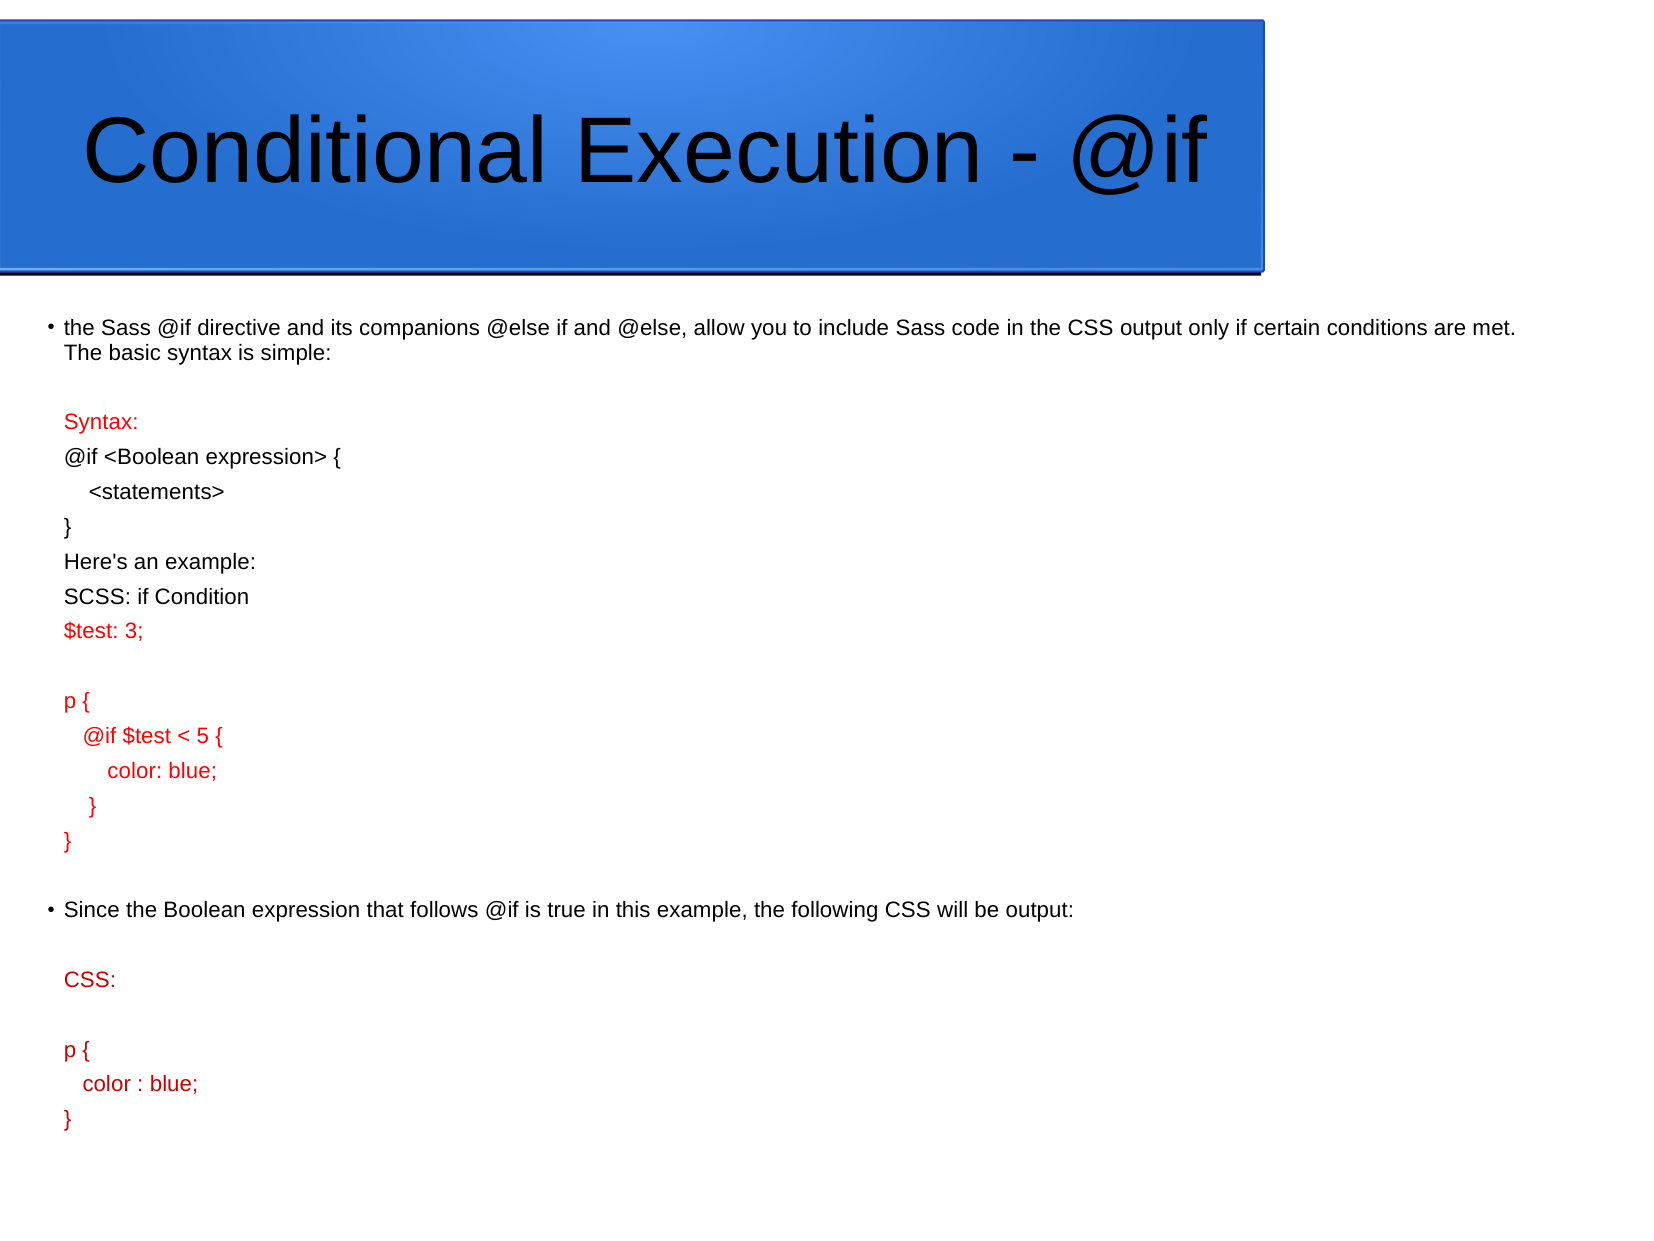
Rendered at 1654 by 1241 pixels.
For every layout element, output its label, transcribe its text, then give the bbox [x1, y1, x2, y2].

title Conditional Execution - @if [82, 47, 1235, 252]
list the Sass @if directive and its companions @else if and @else, allow you to include Sass code in the CSS output only if certain conditions are met. The basic syntax is simple: Syntax: @if <Boolean expression> { <statements> } Here's an example: SCSS: if Condition $test: 3; p { @if $test < 5 { color: blue; } } Since the Boolean expression that follows @if is true in this example, the following CSS will be output: CSS: p { color : blue; } [41, 315, 1531, 1141]
